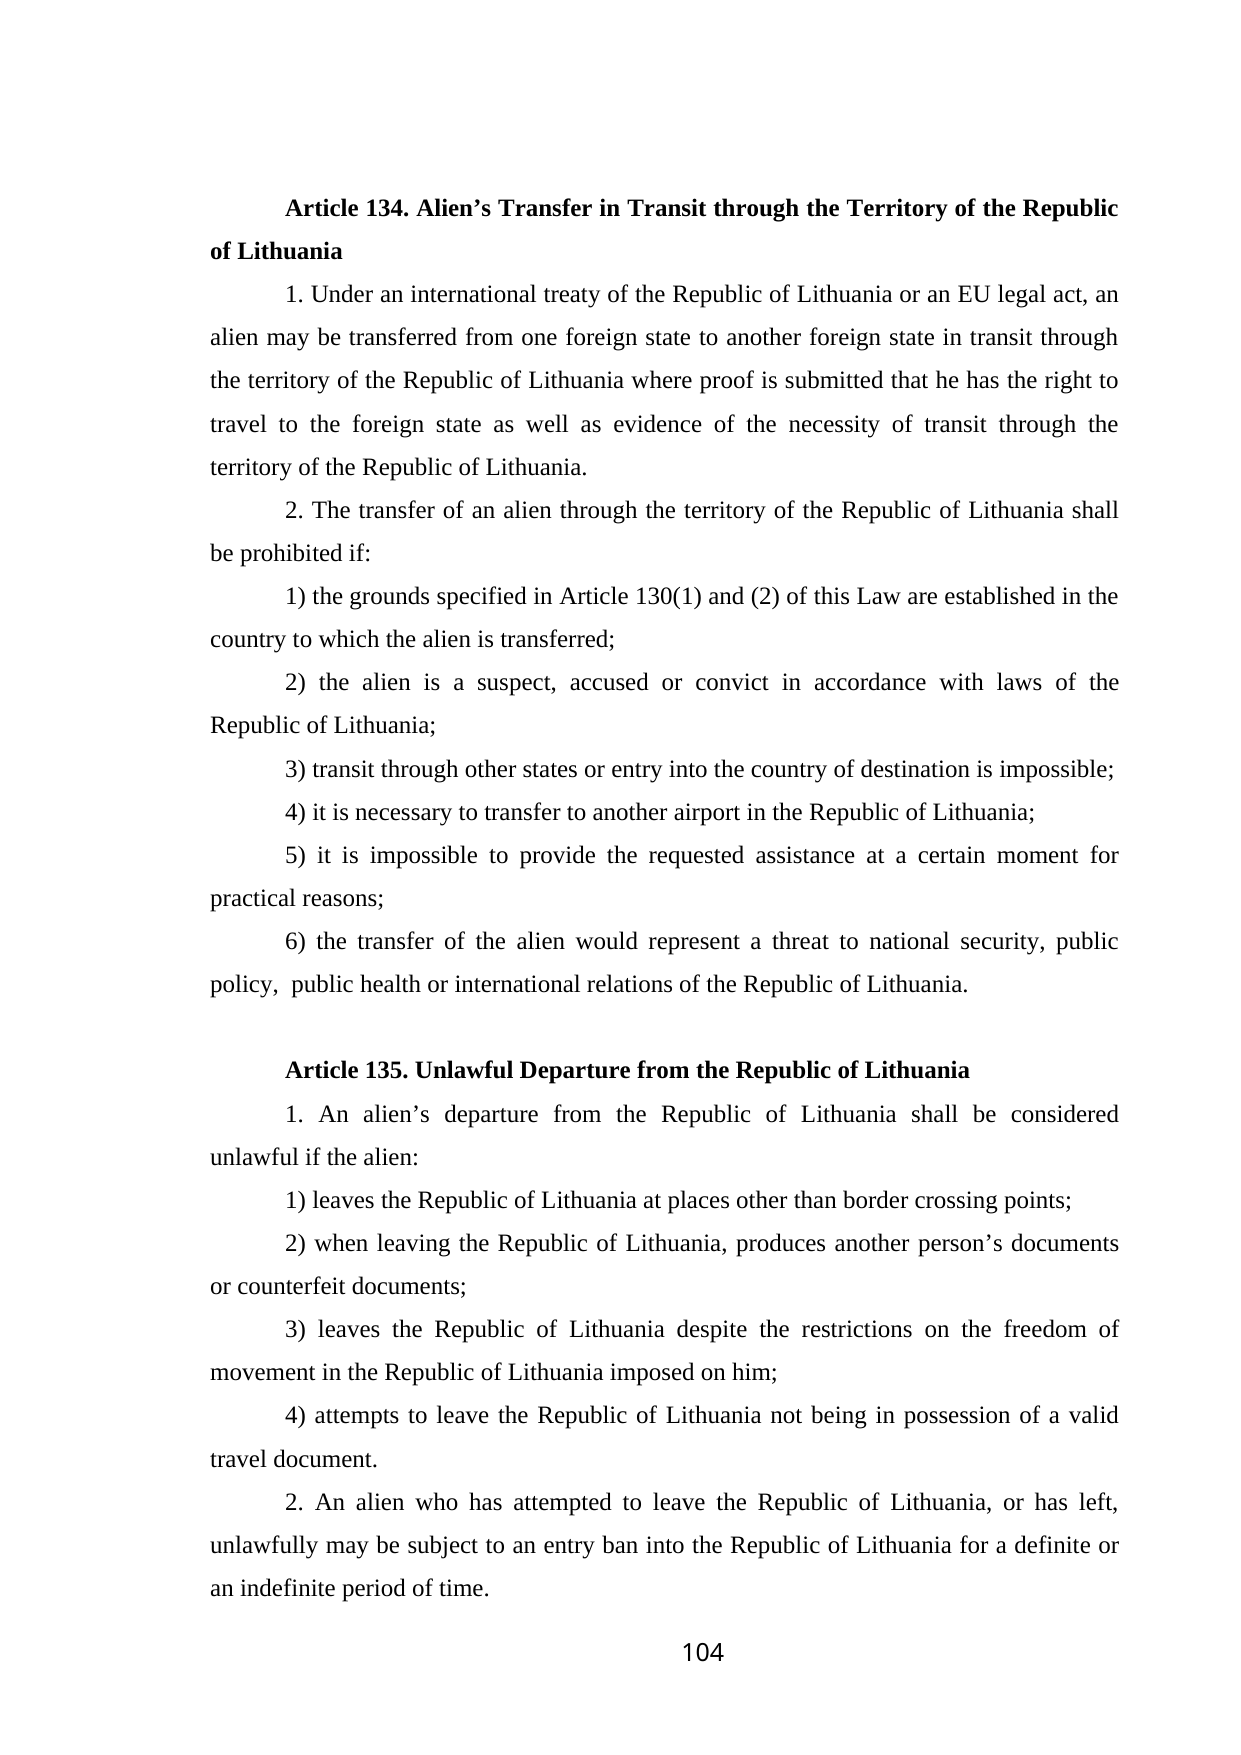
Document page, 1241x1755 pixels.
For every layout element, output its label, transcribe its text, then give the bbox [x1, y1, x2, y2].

text Article 134. Alien’s Transfer in Transit through the Territory of the Republic of Lithuania [210, 193, 1120, 265]
text 2. The transfer of an alien through the territory of the Republic of Lithuania shall be prohibited if: [210, 495, 1120, 567]
text 1) the grounds specified in Article 130(1) and (2) of this Law are established in the country to which the alien is transferred; [210, 581, 1120, 653]
text 1) leaves the Republic of Lithuania at places other than border crossing points; [210, 1185, 1120, 1214]
text 1. An alien’s departure from the Republic of Lithuania shall be considered unlawful if the alien: [210, 1099, 1120, 1171]
text 2. An alien who has attempted to leave the Republic of Lithuania, or has left, unlawfully may be subject to an entry ban into the Republic of Lithuania for a definite or an indefinite period of time. [210, 1487, 1120, 1602]
text 5) it is impossible to provide the requested assistance at a certain moment for practical reasons; [210, 840, 1120, 912]
text Article 135. Unlawful Departure from the Republic of Lithuania [210, 1056, 1120, 1084]
text 1. Under an international treaty of the Republic of Lithuania or an EU legal act, an alien may be transferred from one foreign state to another foreign state in transit through the territory of the Republic of Lithuania where proof is submitted that he has the right to travel to the foreign state as well as evidence of the necessity of transit through the territory of the Republic of Lithuania. [210, 279, 1120, 481]
text 2) when leaving the Republic of Lithuania, produces another person’s documents or counterfeit documents; [210, 1228, 1120, 1300]
text 3) leaves the Republic of Lithuania despite the restrictions on the freedom of movement in the Republic of Lithuania imposed on him; [210, 1314, 1120, 1386]
text 4) it is necessary to transfer to another airport in the Republic of Lithuania; [210, 797, 1120, 826]
text 3) transit through other states or entry into the country of destination is impossible; [210, 754, 1120, 782]
text 2) the alien is a suspect, accused or convict in accordance with laws of the Republic of Lithuania; [210, 667, 1120, 739]
text 4) attempts to leave the Republic of Lithuania not being in possession of a valid travel document. [210, 1401, 1120, 1472]
text 6) the transfer of the alien would represent a threat to national security, public policy, public health or international relations of the Republic of Lithuania. [210, 926, 1120, 998]
